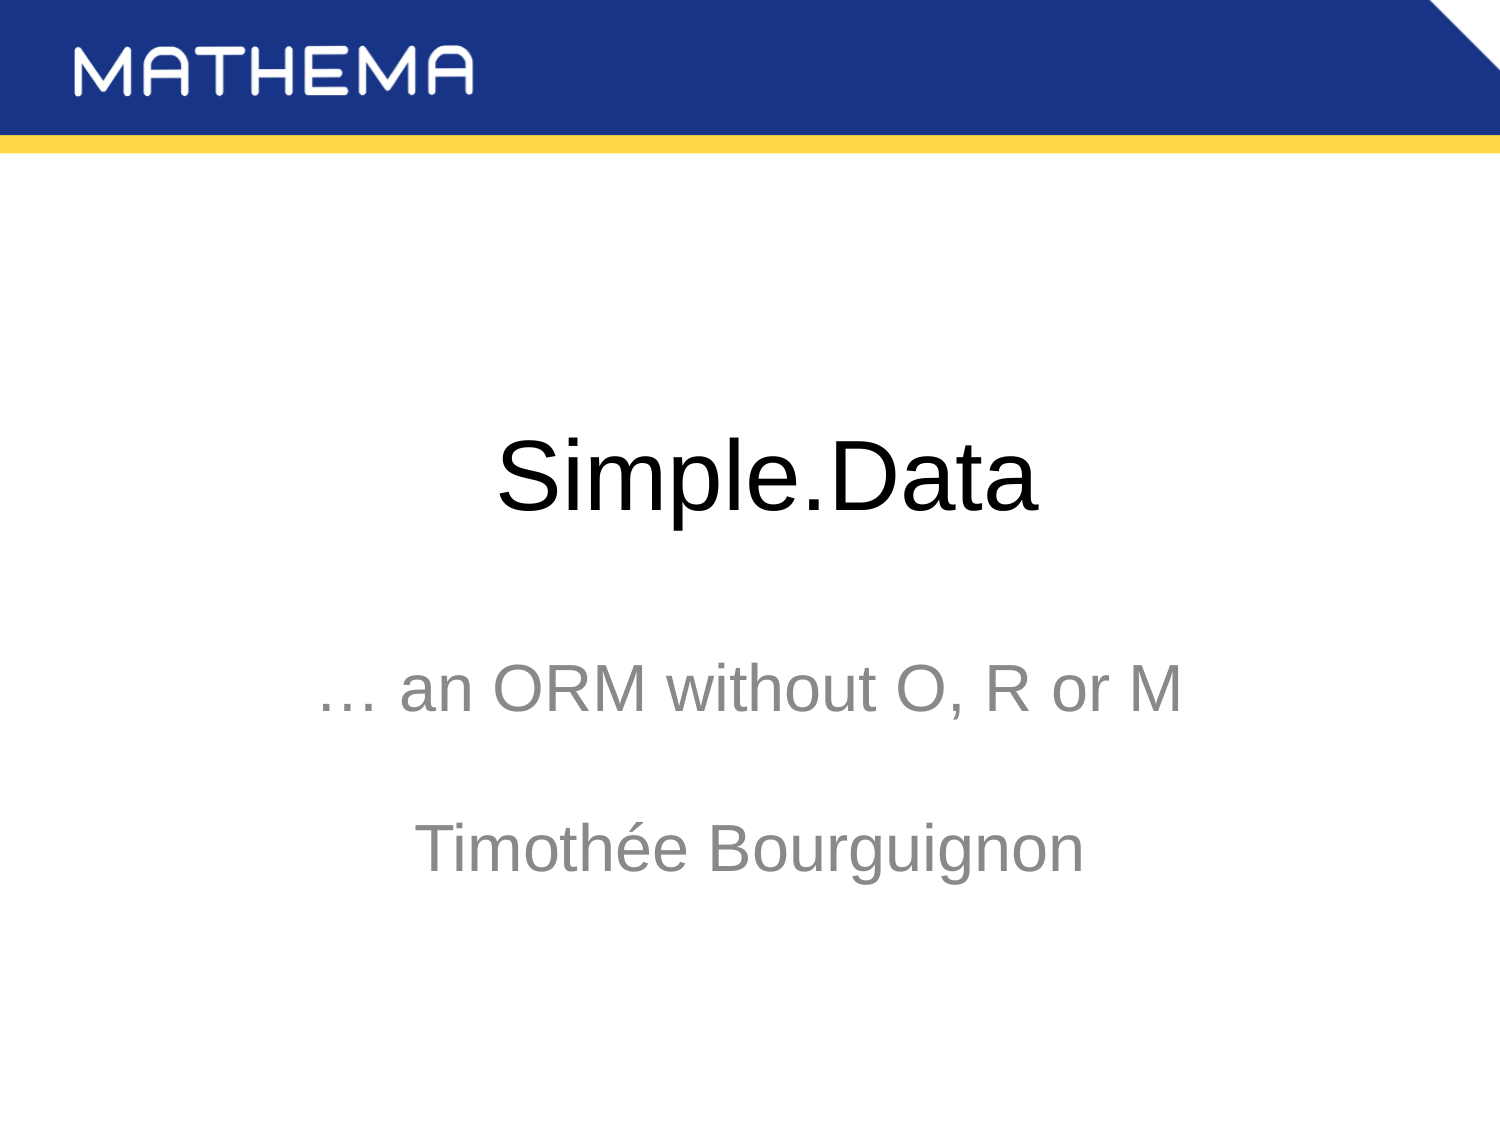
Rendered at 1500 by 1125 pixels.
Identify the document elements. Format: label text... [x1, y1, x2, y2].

title Simple.Data [112, 349, 1388, 591]
picture [0, 0, 1500, 1125]
text_box … an ORM without O, R or M Timothée Bourguignon [225, 637, 1276, 926]
